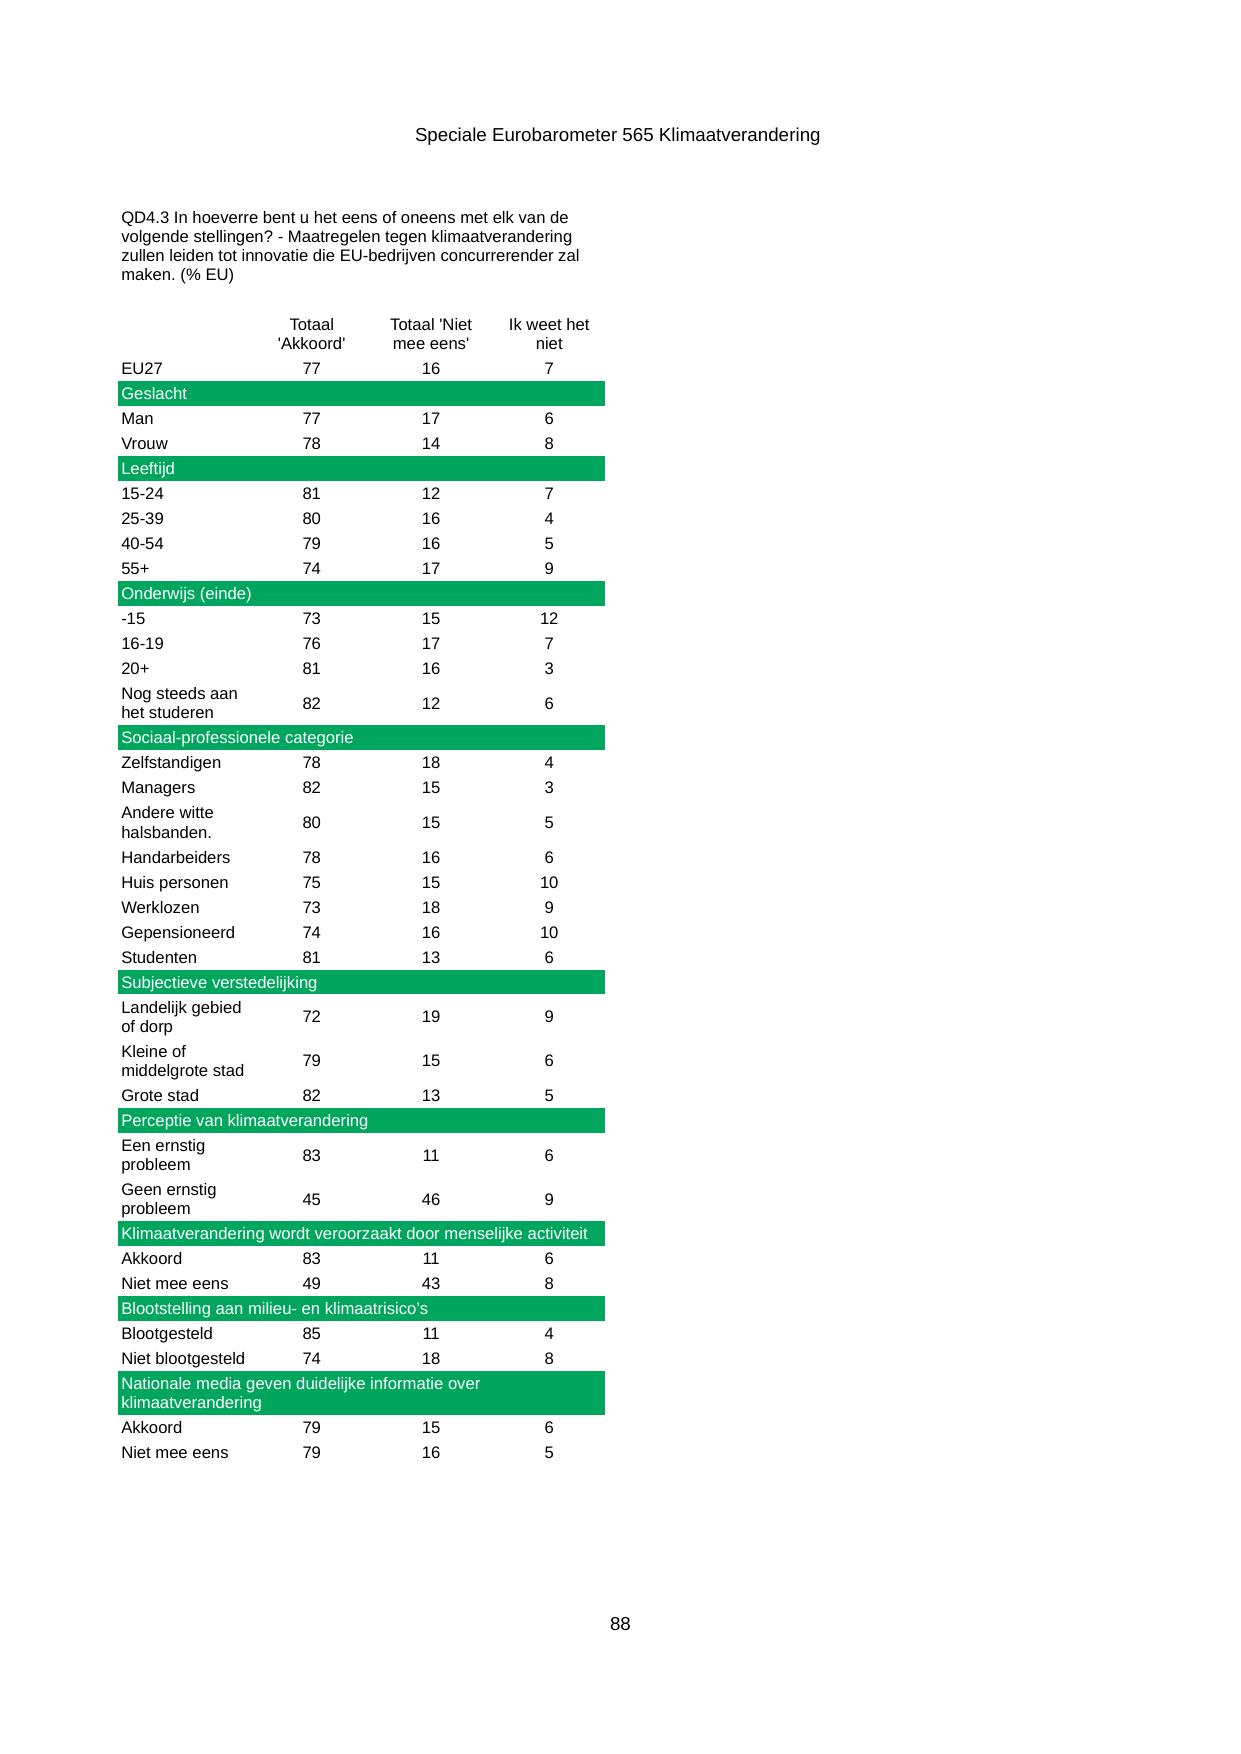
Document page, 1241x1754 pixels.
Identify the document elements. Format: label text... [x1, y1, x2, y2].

table_cell 11 [369, 1133, 492, 1177]
table_cell 76 [254, 631, 369, 656]
table_cell Blootstelling aan milieu- en klimaatrisico’s [118, 1296, 605, 1321]
table_cell Onderwijs (einde) [118, 581, 605, 606]
table_cell 82 [254, 1083, 369, 1108]
table_cell 15 [369, 606, 492, 631]
table_cell Perceptie van klimaatverandering [118, 1108, 605, 1133]
table_cell 79 [254, 1415, 369, 1440]
table_cell Werklozen [118, 895, 254, 919]
table_cell -15 [118, 606, 254, 631]
table_cell 15 [369, 1039, 492, 1083]
table_cell 85 [254, 1321, 369, 1346]
table_cell 82 [254, 775, 369, 800]
table_cell [118, 312, 254, 356]
table_cell 78 [254, 431, 369, 456]
table_cell 6 [493, 1415, 605, 1440]
table_cell 3 [493, 775, 605, 800]
table_cell 9 [493, 556, 605, 581]
table_cell Andere witte halsbanden. [118, 800, 254, 844]
table_cell Totaal 'Akkoord' [254, 312, 369, 356]
table_cell 15-24 [118, 481, 254, 506]
table_cell Totaal 'Niet mee eens' [369, 312, 492, 356]
table_cell Landelijk gebied of dorp [118, 995, 254, 1039]
table_cell 9 [493, 1177, 605, 1221]
table_cell 83 [254, 1133, 369, 1177]
table_cell Een ernstig probleem [118, 1133, 254, 1177]
table_cell EU27 [118, 356, 254, 381]
table_cell 5 [493, 531, 605, 556]
table_cell 18 [369, 895, 492, 919]
table_cell [369, 287, 492, 312]
table_cell 19 [369, 995, 492, 1039]
table_cell 6 [493, 681, 605, 725]
table_cell Blootgesteld [118, 1321, 254, 1346]
table_cell 74 [254, 920, 369, 944]
table_cell 83 [254, 1246, 369, 1271]
table_cell 5 [493, 1083, 605, 1108]
table_cell 16 [369, 1440, 492, 1465]
table_cell 12 [369, 681, 492, 725]
table_cell 7 [493, 356, 605, 381]
table_cell 17 [369, 556, 492, 581]
table_cell 6 [493, 1039, 605, 1083]
table_cell 9 [493, 895, 605, 919]
table_cell 73 [254, 895, 369, 919]
table_cell 5 [493, 1440, 605, 1465]
table_cell 79 [254, 1039, 369, 1083]
table_cell 12 [369, 481, 492, 506]
table_cell 77 [254, 406, 369, 431]
table_cell Akkoord [118, 1415, 254, 1440]
table_cell 80 [254, 506, 369, 531]
table_cell 40-54 [118, 531, 254, 556]
table_cell 12 [493, 606, 605, 631]
table_cell 8 [493, 431, 605, 456]
table_cell 16-19 [118, 631, 254, 656]
table_cell 43 [369, 1271, 492, 1296]
table_cell Sociaal-professionele categorie [118, 725, 605, 750]
table_cell Huis personen [118, 870, 254, 894]
table_cell Geen ernstig probleem [118, 1177, 254, 1221]
table_cell Vrouw [118, 431, 254, 456]
table_cell 74 [254, 1346, 369, 1371]
table_cell 49 [254, 1271, 369, 1296]
table_cell 17 [369, 406, 492, 431]
table_cell [118, 287, 254, 312]
table_cell 14 [369, 431, 492, 456]
table_cell 81 [254, 656, 369, 681]
table_cell 7 [493, 631, 605, 656]
table_cell 17 [369, 631, 492, 656]
table_cell Zelfstandigen [118, 750, 254, 775]
table_cell 78 [254, 750, 369, 775]
table_cell 16 [369, 845, 492, 869]
table_cell 6 [493, 1246, 605, 1271]
table_cell 77 [254, 356, 369, 381]
table_cell 18 [369, 750, 492, 775]
table_cell 16 [369, 506, 492, 531]
table_cell Nationale media geven duidelijke informatie over klimaatverandering [118, 1371, 605, 1415]
table_cell Akkoord [118, 1246, 254, 1271]
table_cell 72 [254, 995, 369, 1039]
table_cell 55+ [118, 556, 254, 581]
table_cell 10 [493, 920, 605, 944]
table_cell 4 [493, 750, 605, 775]
table_cell Handarbeiders [118, 845, 254, 869]
table_cell 75 [254, 870, 369, 894]
table_cell Man [118, 406, 254, 431]
table_cell Niet mee eens [118, 1271, 254, 1296]
table_cell Kleine of middelgrote stad [118, 1039, 254, 1083]
table_cell Ik weet het niet [493, 312, 605, 356]
table_cell 81 [254, 945, 369, 969]
table_cell Niet mee eens [118, 1440, 254, 1465]
table_cell 8 [493, 1346, 605, 1371]
table_cell 45 [254, 1177, 369, 1221]
table_cell 82 [254, 681, 369, 725]
table_cell Studenten [118, 945, 254, 969]
table_cell 6 [493, 406, 605, 431]
table_cell 15 [369, 775, 492, 800]
table_cell 6 [493, 845, 605, 869]
table_cell 6 [493, 945, 605, 969]
table_cell 5 [493, 800, 605, 844]
table_cell 79 [254, 1440, 369, 1465]
table_cell 46 [369, 1177, 492, 1221]
table_cell Niet blootgesteld [118, 1346, 254, 1371]
table_cell 3 [493, 656, 605, 681]
table_cell [254, 287, 369, 312]
table_cell 16 [369, 356, 492, 381]
table_cell 73 [254, 606, 369, 631]
table_cell Geslacht [118, 381, 605, 406]
table_cell 16 [369, 920, 492, 944]
table_cell 11 [369, 1321, 492, 1346]
table_cell 78 [254, 845, 369, 869]
table_cell 13 [369, 1083, 492, 1108]
table_cell 16 [369, 531, 492, 556]
table_cell Nog steeds aan het studeren [118, 681, 254, 725]
table_cell Grote stad [118, 1083, 254, 1108]
table_cell Klimaatverandering wordt veroorzaakt door menselijke activiteit [118, 1221, 605, 1246]
table_cell 10 [493, 870, 605, 894]
table_cell 11 [369, 1246, 492, 1271]
table_cell 16 [369, 656, 492, 681]
table_header QD4.3 In hoeverre bent u het eens of oneens met elk van de volgende stellingen? - Maatregelen tegen klimaatverandering zullen leiden tot innovatie die EU-bedrijven concurrerender zal maken. (% EU) [118, 205, 605, 287]
table_cell 7 [493, 481, 605, 506]
table_cell 6 [493, 1133, 605, 1177]
table_cell [493, 287, 605, 312]
table_cell 20+ [118, 656, 254, 681]
table_cell 79 [254, 531, 369, 556]
table_cell 15 [369, 1415, 492, 1440]
table_cell Leeftijd [118, 456, 605, 481]
table_cell 4 [493, 506, 605, 531]
table_cell 81 [254, 481, 369, 506]
table_cell 80 [254, 800, 369, 844]
table_cell 15 [369, 870, 492, 894]
table_cell 25-39 [118, 506, 254, 531]
table_cell 9 [493, 995, 605, 1039]
table_cell Subjectieve verstedelijking [118, 970, 605, 994]
table_cell 74 [254, 556, 369, 581]
table_cell Gepensioneerd [118, 920, 254, 944]
table_cell 4 [493, 1321, 605, 1346]
table_cell 15 [369, 800, 492, 844]
table_cell 8 [493, 1271, 605, 1296]
table_cell 13 [369, 945, 492, 969]
table_cell Managers [118, 775, 254, 800]
table_cell 18 [369, 1346, 492, 1371]
